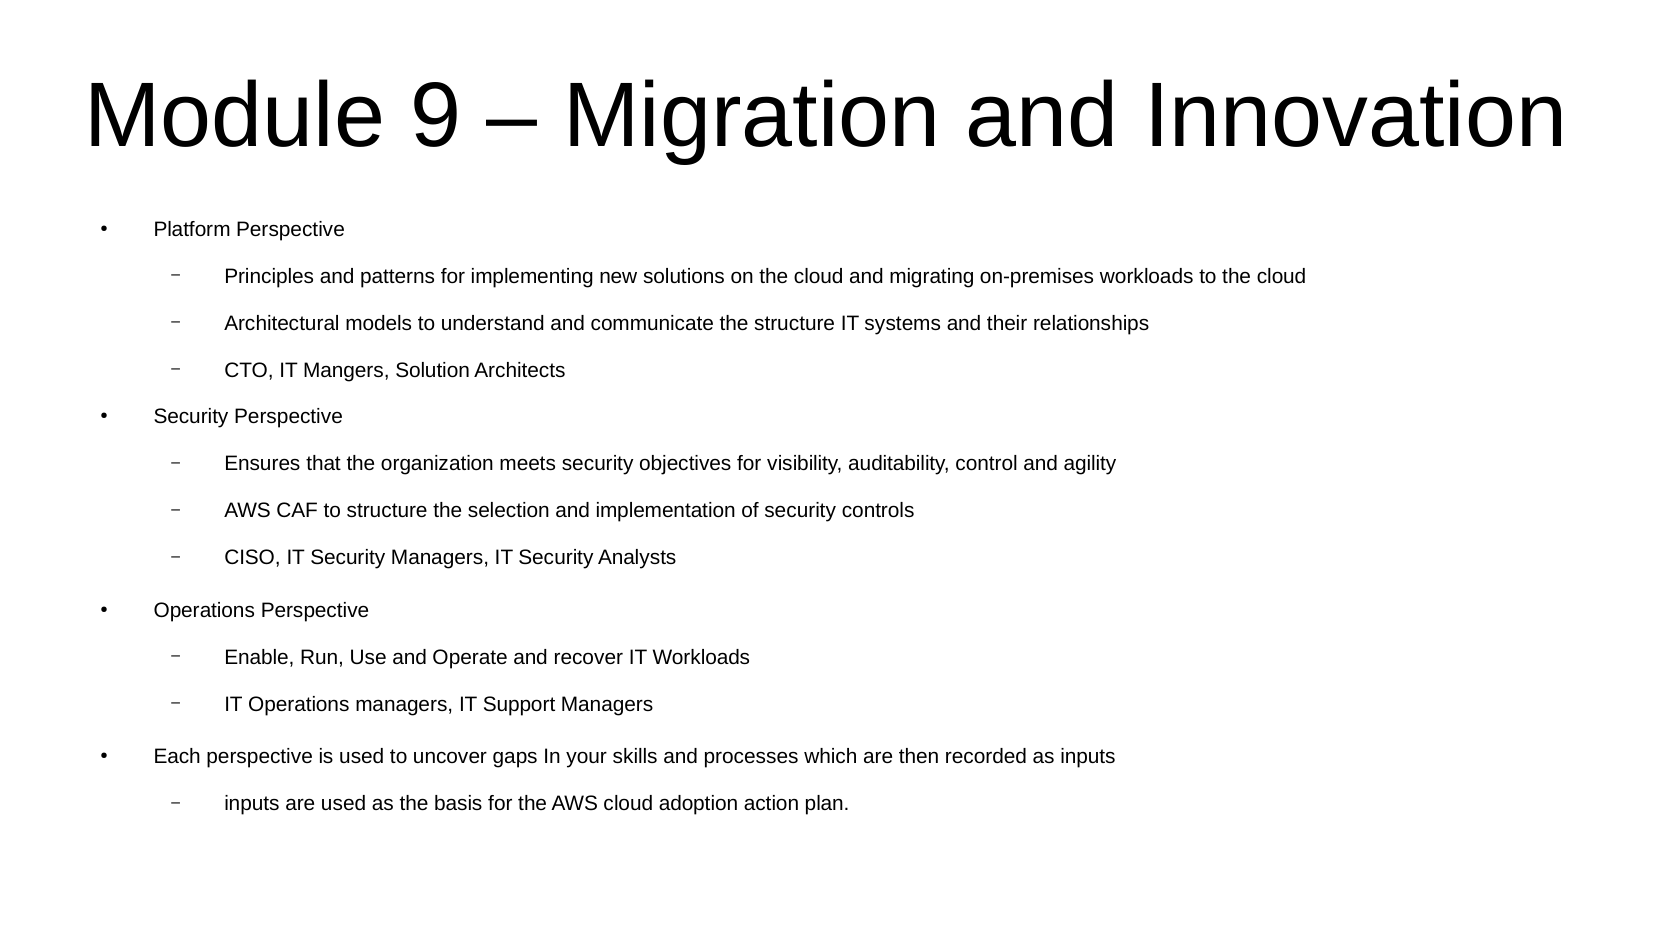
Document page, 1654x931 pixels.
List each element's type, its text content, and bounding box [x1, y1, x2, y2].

title Module 9 – Migration and Innovation [82, 37, 1571, 193]
list Platform Perspective Principles and patterns for implementing new solutions on the cloud and migrating on-premises workloads to the cloud Architectural models to understand and communicate the structure IT systems and their relationships CTO, IT Mangers, Solution Architects Security Perspective Ensures that the organization meets security objectives for visibility, auditability, control and agility AWS CAF to structure the selection and implementation of security controls CISO, IT Security Managers, IT Security Analysts Operations Perspective Enable, Run, Use and Operate and recover IT Workloads IT Operations managers, IT Support Managers Each perspective is used to uncover gaps In your skills and processes which are then recorded as inputs inputs are used as the basis for the AWS cloud adoption action plan. [82, 217, 1636, 901]
